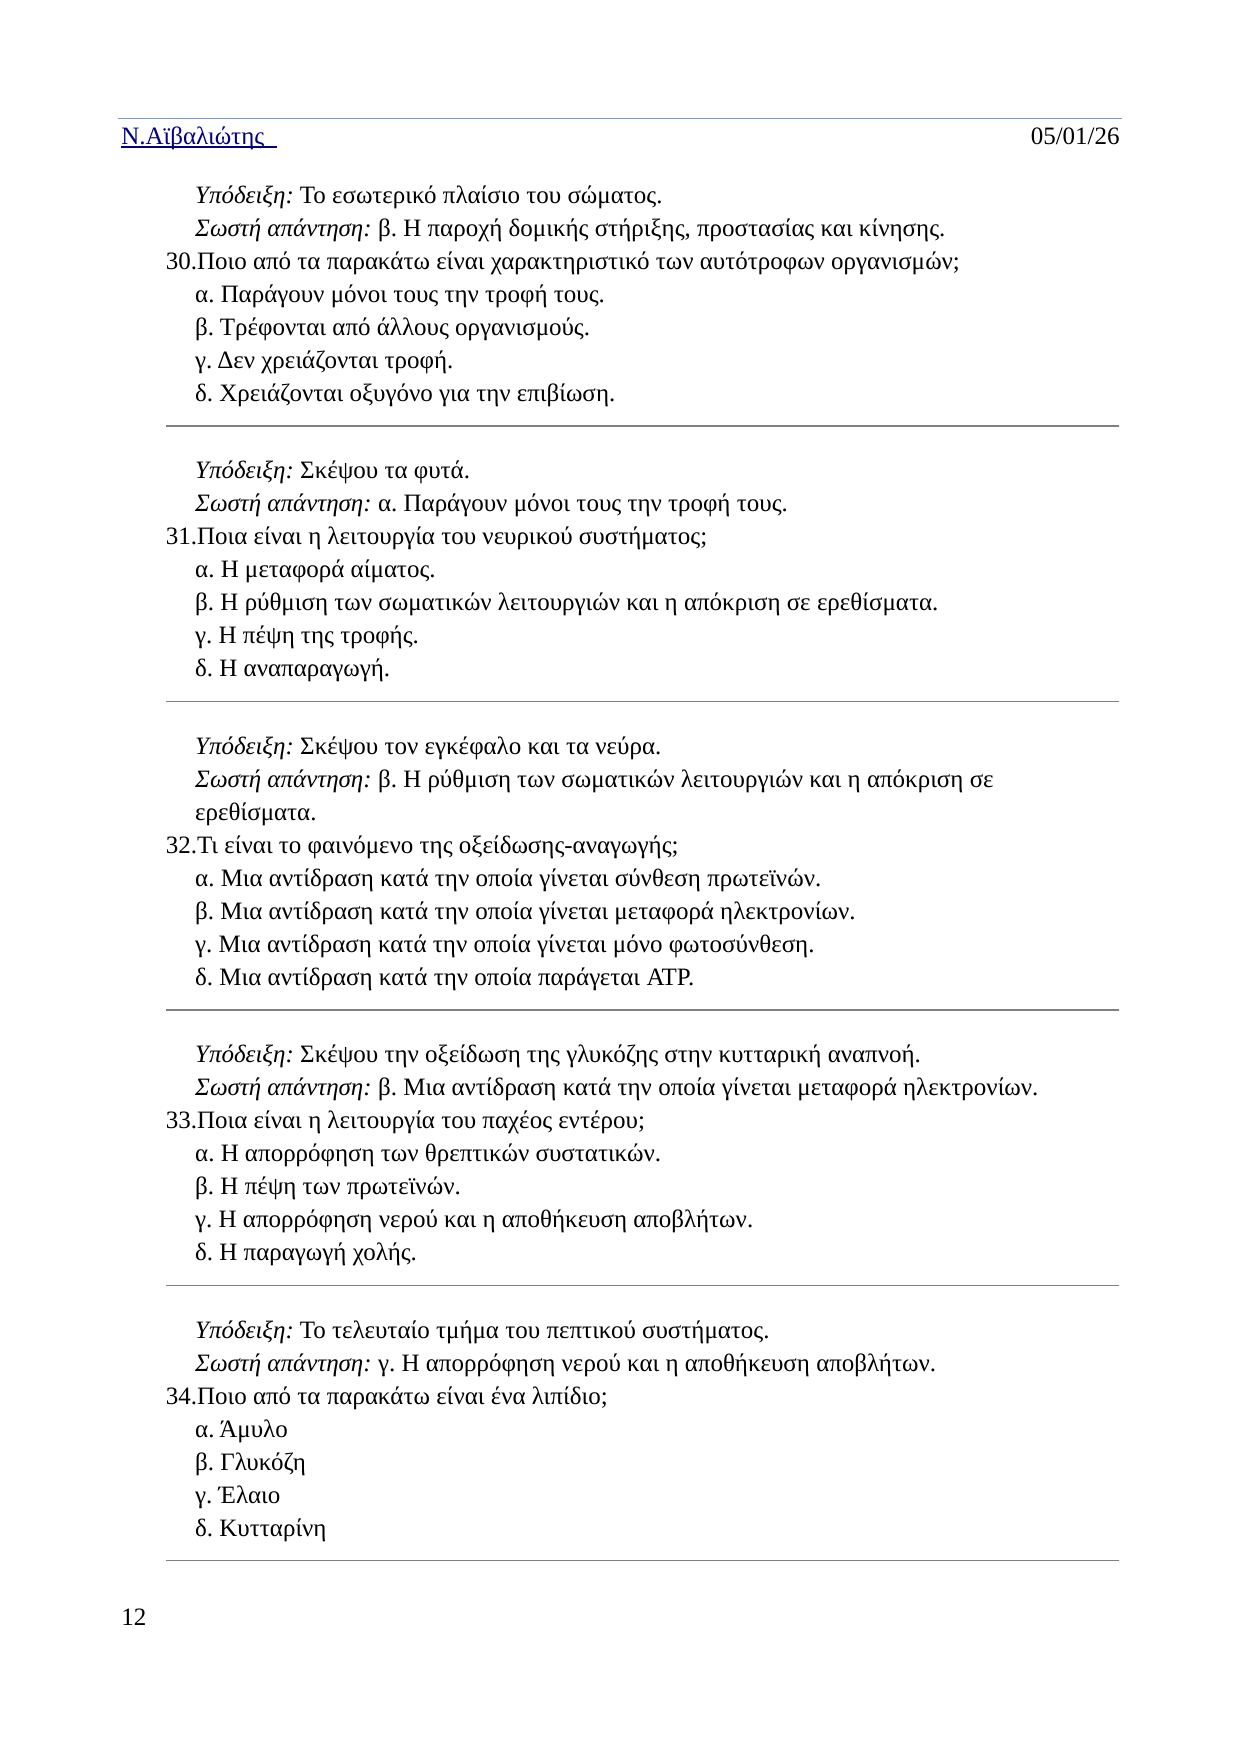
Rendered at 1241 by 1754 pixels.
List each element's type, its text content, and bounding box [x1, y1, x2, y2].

list Υπόδειξη: Το τελευταίο τμήμα του πεπτικού συστήματος. Σωστή απάντηση: γ. Η απορρόφηση νερού και η αποθήκευση αποβλήτων. [166, 1315, 1119, 1376]
list Υπόδειξη: Σκέψου τον εγκέφαλο και τα νεύρα. Σωστή απάντηση: β. Η ρύθμιση των σωματικών λειτουργιών και η απόκριση σε ερεθίσματα. [166, 731, 1119, 826]
list Ποιο από τα παρακάτω είναι ένα λιπίδιο; α. Άμυλο β. Γλυκόζη γ. Έλαιο δ. Κυτταρίνη [166, 1381, 1119, 1542]
list Ποια είναι η λειτουργία του παχέος εντέρου; α. Η απορρόφηση των θρεπτικών συστατικών. β. Η πέψη των πρωτεϊνών. γ. Η απορρόφηση νερού και η αποθήκευση αποβλήτων. δ. Η παραγωγή χολής. [166, 1105, 1119, 1266]
list Ποιο από τα παρακάτω είναι χαρακτηριστικό των αυτότροφων οργανισμών; α. Παράγουν μόνοι τους την τροφή τους. β. Τρέφονται από άλλους οργανισμούς. γ. Δεν χρειάζονται τροφή. δ. Χρειάζονται οξυγόνο για την επιβίωση. [166, 246, 1119, 407]
list Ποια είναι η λειτουργία του νευρικού συστήματος; α. Η μεταφορά αίματος. β. Η ρύθμιση των σωματικών λειτουργιών και η απόκριση σε ερεθίσματα. γ. Η πέψη της τροφής. δ. Η αναπαραγωγή. [166, 521, 1119, 682]
list Υπόδειξη: Σκέψου την οξείδωση της γλυκόζης στην κυτταρική αναπνοή. Σωστή απάντηση: β. Μια αντίδραση κατά την οποία γίνεται μεταφορά ηλεκτρονίων. [166, 1039, 1119, 1101]
list Υπόδειξη: Το εσωτερικό πλαίσιο του σώματος. Σωστή απάντηση: β. Η παροχή δομικής στήριξης, προστασίας και κίνησης. [166, 180, 1119, 242]
list Υπόδειξη: Σκέψου τα φυτά. Σωστή απάντηση: α. Παράγουν μόνοι τους την τροφή τους. [166, 455, 1119, 517]
list Τι είναι το φαινόμενο της οξείδωσης-αναγωγής; α. Μια αντίδραση κατά την οποία γίνεται σύνθεση πρωτεϊνών. β. Μια αντίδραση κατά την οποία γίνεται μεταφορά ηλεκτρονίων. γ. Μια αντίδραση κατά την οποία γίνεται μόνο φωτοσύνθεση. δ. Μια αντίδραση κατά την οποία παράγεται ATP. [166, 830, 1119, 991]
